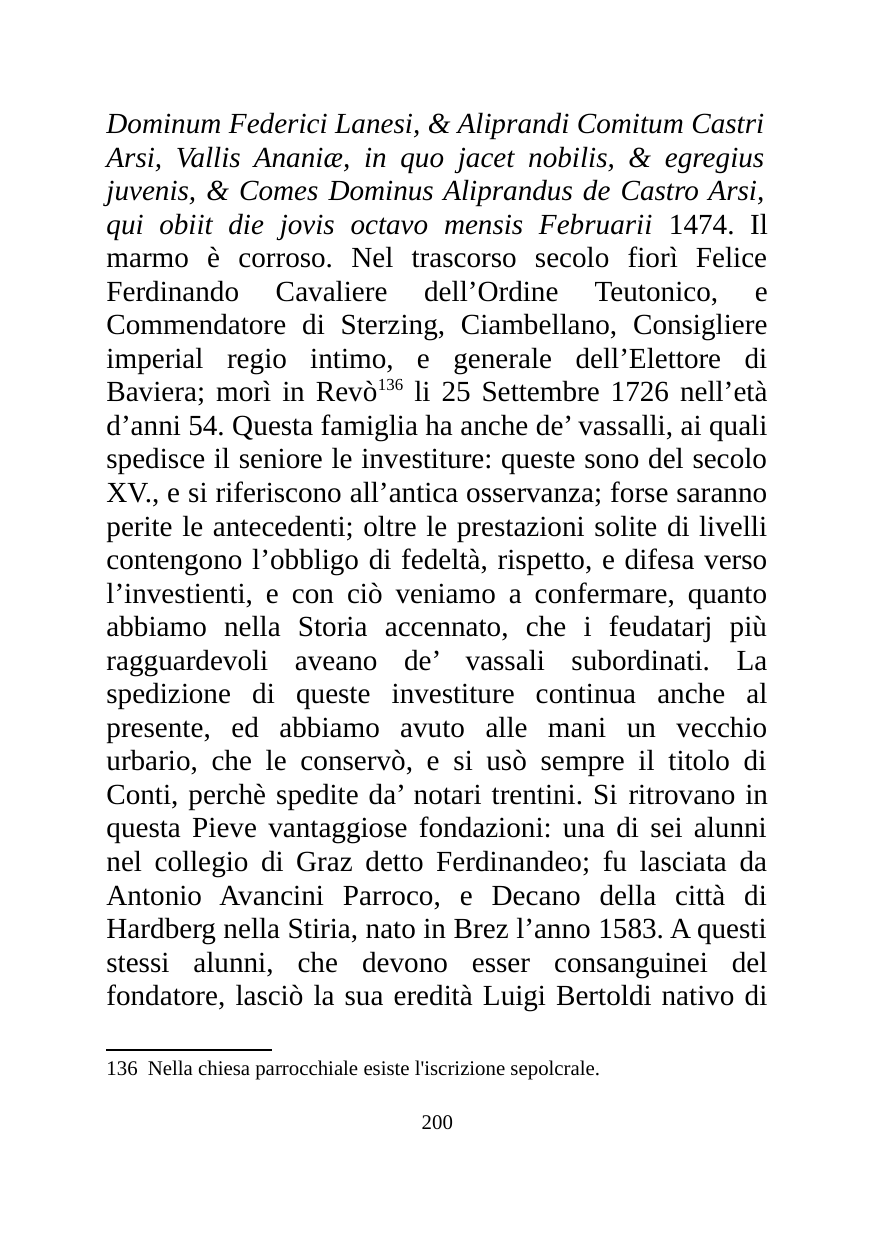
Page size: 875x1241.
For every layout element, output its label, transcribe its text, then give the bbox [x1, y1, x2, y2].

text Nella chiesa parrocchiale esiste l'iscrizione sepolcrale. [106, 1056, 768, 1080]
text Dominum Federici Lanesi, & Aliprandi Comitum Castri Arsi, Vallis Ananiæ, in quo jacet nobilis, & egregius juvenis, & Comes Dominus Aliprandus de Castro Arsi, qui obiit die jovis octavo mensis Februarii 1474. Il marmo è corroso. Nel trascorso secolo fiorì Felice Ferdinando Cavaliere dell’Ordine Teutonico, e Commendatore di Sterzing, Ciambellano, Consigliere imperial regio intimo, e generale dell’Elettore di Baviera; morì in Revò li 25 Settembre 1726 nell’età d’anni 54. Questa famiglia ha anche de’ vassalli, ai quali spedisce il seniore le investiture: queste sono del secolo XV., e si riferiscono all’antica osservanza; forse saranno perite le antecedenti; oltre le prestazioni solite di livelli contengono l’obbligo di fedeltà, rispetto, e difesa verso l’investienti, e con ciò veniamo a confermare, quanto abbiamo nella Storia accennato, che i feudatarj più ragguardevoli aveano de’ vassali subordinati. La spedizione di queste investiture continua anche al presente, ed abbiamo avuto alle mani un vecchio urbario, che le conservò, e si usò sempre il titolo di Conti, perchè spedite da’ notari trentini. Si ritrovano in questa Pieve vantaggiose fondazioni: una di sei alunni nel collegio di Graz detto Ferdinandeo; fu lasciata da Antonio Avancini Parroco, e Decano della città di Hardberg nella Stiria, nato in Brez l’anno 1583. A questi stessi alunni, che devono esser consanguinei del fondatore, lasciò la sua eredità Luigi Bertoldi nativo di [106, 106, 768, 1012]
